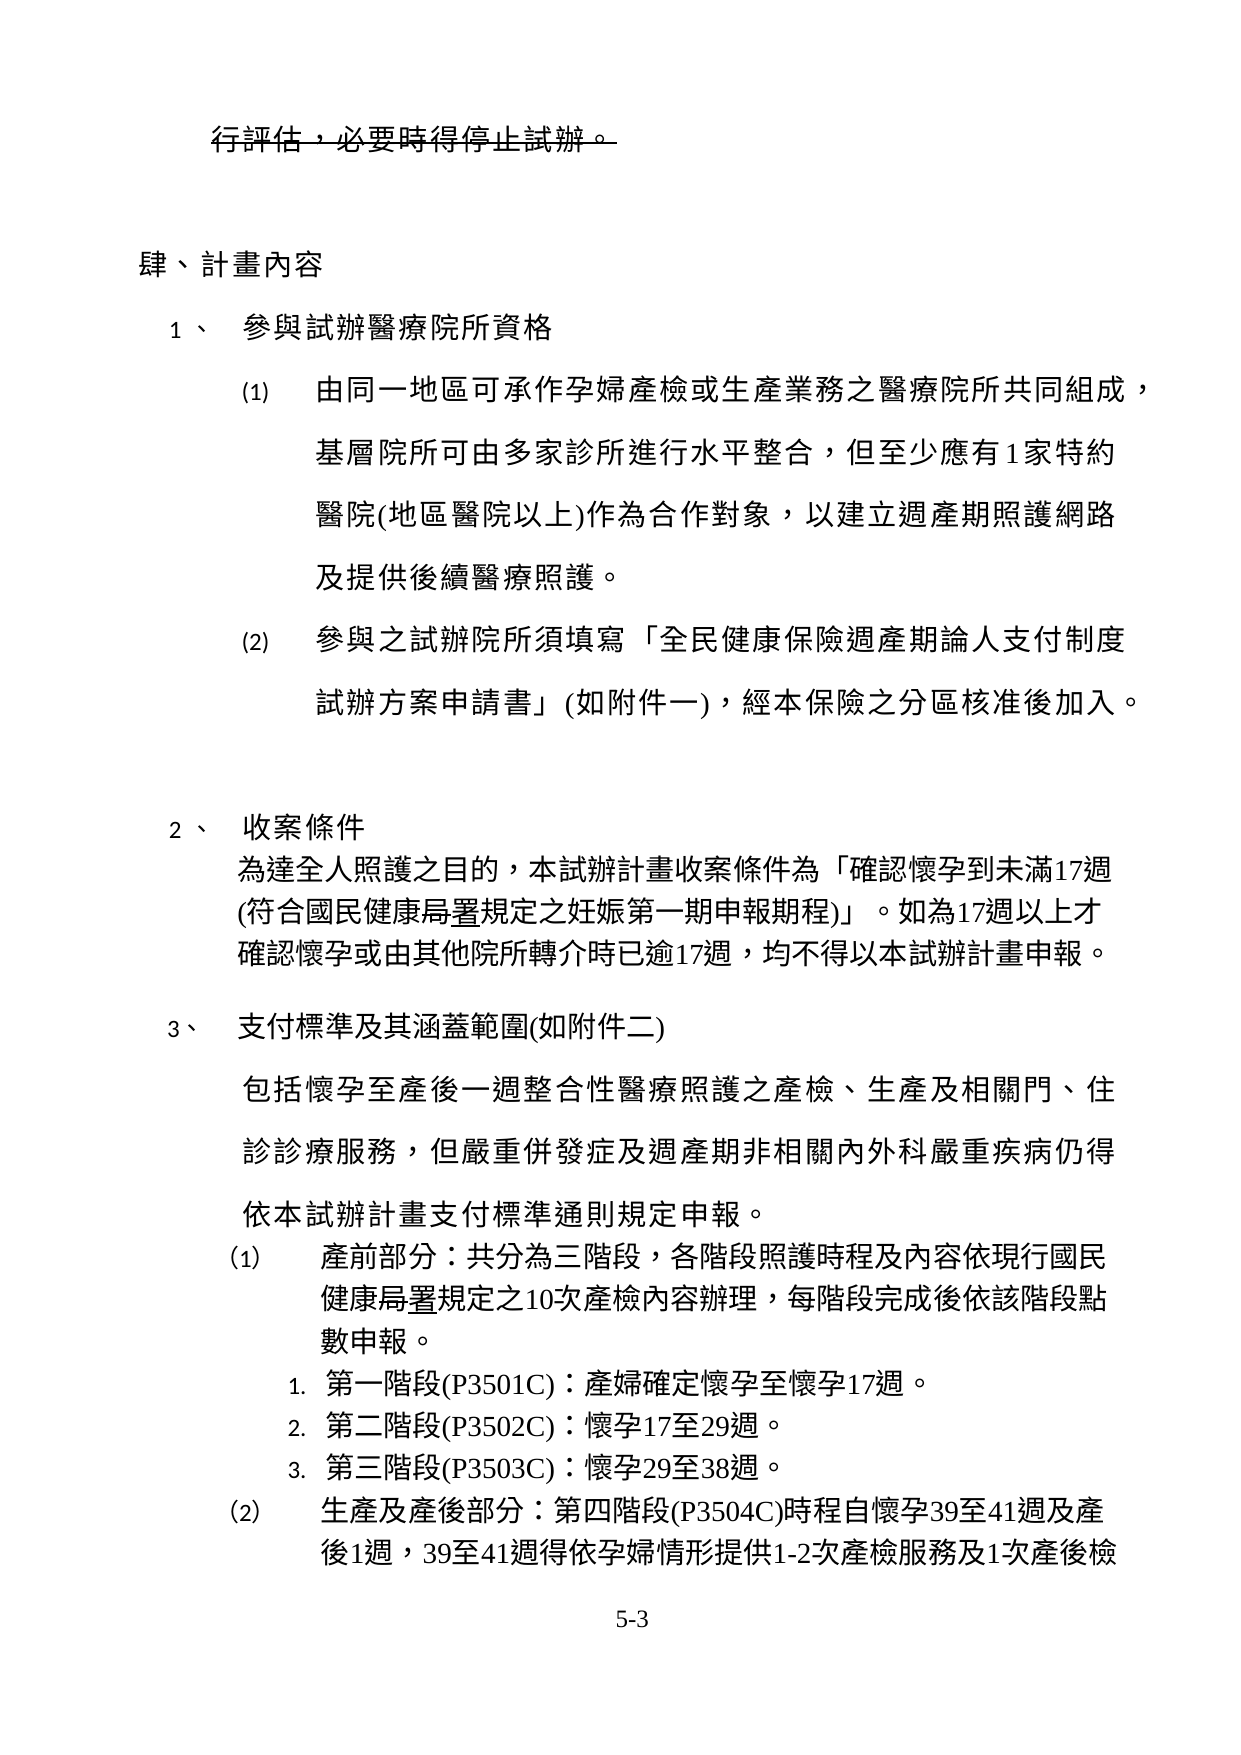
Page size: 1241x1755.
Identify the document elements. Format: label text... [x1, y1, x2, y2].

list 支付標準及其涵蓋範圍(如附件二) [167, 1004, 1127, 1046]
list 第二階段(P3502C)：懷孕17至29週。 [287, 1403, 1127, 1445]
list 第一階段(P3501C)：產婦確定懷孕至懷孕17週。 [287, 1360, 1127, 1403]
text 行評估，必要時得停止試辦。 [137, 96, 1127, 159]
list 第三階段(P3503C)：懷孕29至38週。 [287, 1445, 1127, 1487]
list 生產及產後部分：第四階段(P3504C)時程自懷孕39至41週及產後1週，39至41週得依孕婦情形提供1-2次產檢服務及1次產後檢查。 [214, 1487, 1127, 1572]
list 由同一地區可承作孕婦產檢或生產業務之醫療院所共同組成，基層院所可由多家診所進行水平整合，但至少應有1家特約醫院(地區醫院以上)作為合作對象，以建立週產期照護網路及提供後續醫療照護。 [237, 346, 1127, 596]
list 產前部分：共分為三階段，各階段照護時程及內容依現行國民健康局署規定之10次產檢內容辦理，每階段完成後依該階段點數申報。 [214, 1233, 1127, 1360]
text 為達全人照護之目的，本試辦計畫收案條件為「確認懷孕到未滿17週(符合國民健康局署規定之妊娠第一期申報期程)」。如為17週以上才確認懷孕或由其他院所轉介時已逾17週，均不得以本試辦計畫申報。 [237, 846, 1127, 1004]
list 參與試辦醫療院所資格 [167, 284, 1127, 346]
list 參與之試辦院所須填寫「全民健康保險週產期論人支付制度試辦方案申請書」(如附件一)，經本保險之分區核准後加入。 [237, 596, 1127, 784]
text 肆、計畫內容 [137, 221, 1127, 284]
list 收案條件 [167, 784, 1127, 846]
text 包括懷孕至產後一週整合性醫療照護之產檢、生產及相關門、住診診療服務，但嚴重併發症及週產期非相關內外科嚴重疾病仍得依本試辦計畫支付標準通則規定申報。 [233, 1046, 1127, 1233]
